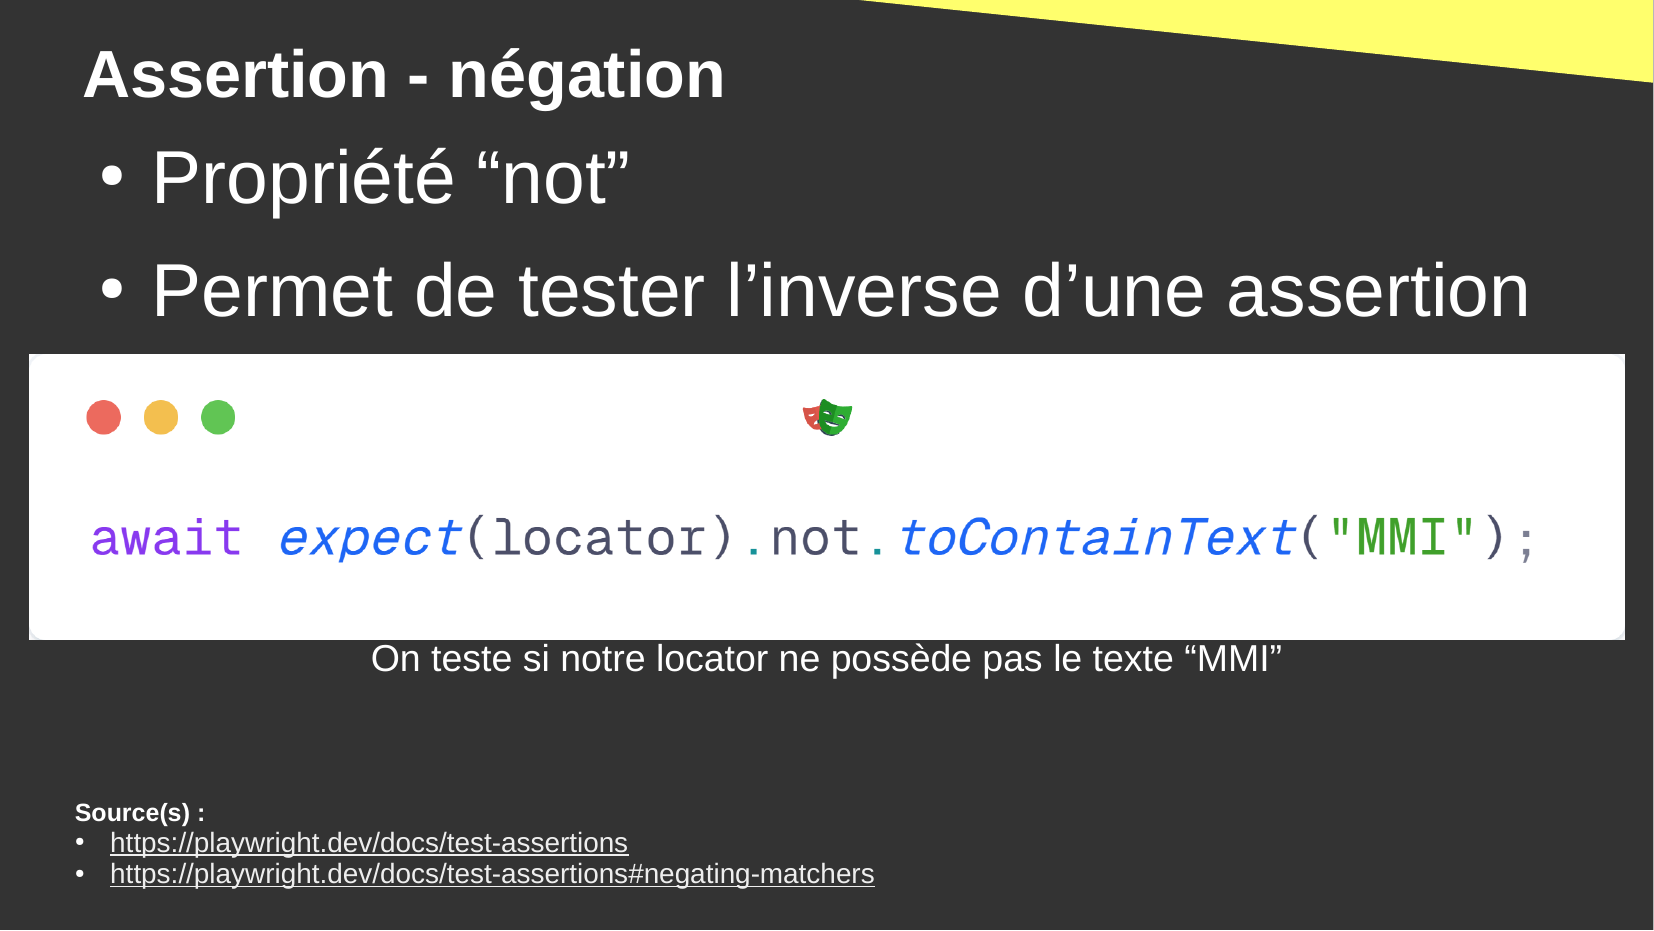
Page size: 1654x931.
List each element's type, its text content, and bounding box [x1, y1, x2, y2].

picture [29, 354, 1625, 640]
text_box [859, 0, 1653, 83]
list On teste si notre locator ne possède pas le texte “MMI” [165, 640, 1489, 697]
text_box Source(s) : https://playwright.dev/docs/test-assertions https://playwright.dev/docs/test-assertions#negating-matchers [60, 791, 1546, 898]
list Propriété “not” Permet de tester l’inverse d’une assertion [80, 135, 1619, 354]
title Assertion - négation [82, 37, 1004, 119]
